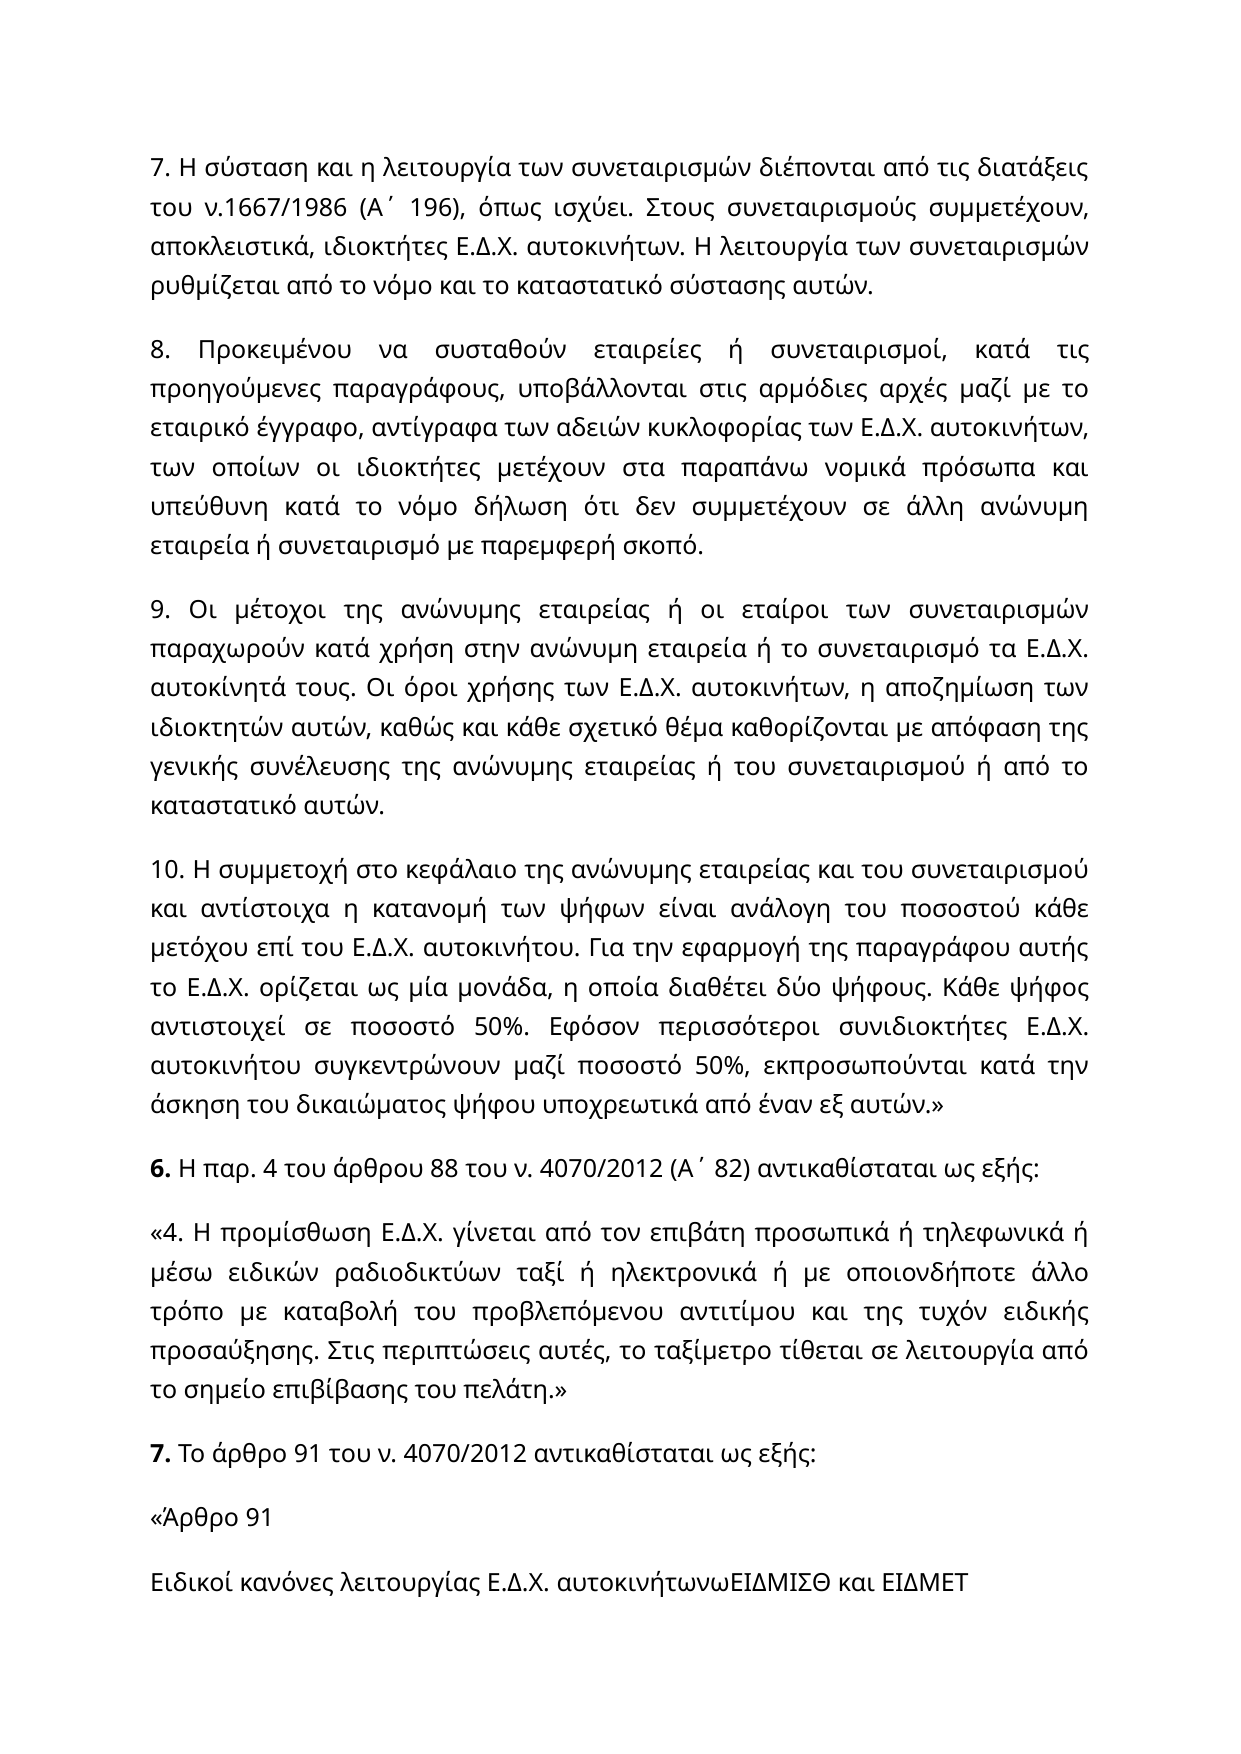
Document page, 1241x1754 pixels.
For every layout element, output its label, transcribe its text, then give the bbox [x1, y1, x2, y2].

text 9. Οι μέτοχοι της ανώνυμης εταιρείας ή οι εταίροι των συνεταιρισμών παραχωρούν κατά χρήση στην ανώνυμη εταιρεία ή το συνεταιρισμό τα Ε.Δ.Χ. αυτοκίνητά τους. Οι όροι χρήσης των Ε.Δ.Χ. αυτοκινήτων, η αποζημίωση των ιδιοκτητών αυτών, καθώς και κάθε σχετικό θέμα καθορίζονται με απόφαση της γενικής συνέλευσης της ανώνυμης εταιρείας ή του συνεταιρισμού ή από το καταστατικό αυτών. [150, 592, 1090, 822]
text 8. Προκειμένου να συσταθούν εταιρείες ή συνεταιρισμοί, κατά τις προηγούμενες παραγράφους, υποβάλλονται στις αρμόδιες αρχές μαζί με το εταιρικό έγγραφο, αντίγραφα των αδειών κυκλοφορίας των Ε.Δ.Χ. αυτοκινήτων, των οποίων οι ιδιοκτήτες μετέχουν στα παραπάνω νομικά πρόσωπα και υπεύθυνη κατά το νόμο δήλωση ότι δεν συμμετέχουν σε άλλη ανώνυμη εταιρεία ή συνεταιρισμό με παρεμφερή σκοπό. [150, 332, 1090, 562]
text Ειδικοί κανόνες λειτουργίας Ε.Δ.Χ. αυτοκινήτωνωΕΙΔΜΙΣΘ και ΕΙΔΜΕΤ [150, 1564, 1090, 1598]
text «4. Η προμίσθωση Ε.Δ.Χ. γίνεται από τον επιβάτη προσωπικά ή τηλεφωνικά ή μέσω ειδικών ραδιοδικτύων ταξί ή ηλεκτρονικά ή με οποιονδήποτε άλλο τρόπο με καταβολή του προβλεπόμενου αντιτίμου και της τυχόν ειδικής προσαύξησης. Στις περιπτώσεις αυτές, το ταξίμετρο τίθεται σε λειτουργία από το σημείο επιβίβασης του πελάτη.» [150, 1215, 1090, 1406]
text 6. Η παρ. 4 του άρθρου 88 του ν. 4070/2012 (Α΄ 82) αντικαθίσταται ως εξής: [150, 1151, 1090, 1185]
text 10. Η συμμετοχή στο κεφάλαιο της ανώνυμης εταιρείας και του συνεταιρισμού και αντίστοιχα η κατανομή των ψήφων είναι ανάλογη του ποσοστού κάθε μετόχου επί του Ε.Δ.Χ. αυτοκινήτου. Για την εφαρμογή της παραγράφου αυτής το Ε.Δ.Χ. ορίζεται ως μία μονάδα, η οποία διαθέτει δύο ψήφους. Κάθε ψήφος αντιστοιχεί σε ποσοστό 50%. Εφόσον περισσότεροι συνιδιοκτήτες Ε.Δ.Χ. αυτοκινήτου συγκεντρώνουν μαζί ποσοστό 50%, εκπροσωπούνται κατά την άσκηση του δικαιώματος ψήφου υποχρεωτικά από έναν εξ αυτών.» [150, 852, 1090, 1121]
text 7. Η σύσταση και η λειτουργία των συνεταιρισμών διέπονται από τις διατάξεις του ν.1667/1986 (Α΄ 196), όπως ισχύει. Στους συνεταιρισμούς συμμετέχουν, αποκλειστικά, ιδιοκτήτες Ε.Δ.Χ. αυτοκινήτων. Η λειτουργία των συνεταιρισμών ρυθμίζεται από το νόμο και το καταστατικό σύστασης αυτών. [150, 150, 1090, 302]
text «Άρθρο 91 [150, 1500, 1090, 1534]
text 7. Το άρθρο 91 του ν. 4070/2012 αντικαθίσταται ως εξής: [150, 1436, 1090, 1470]
